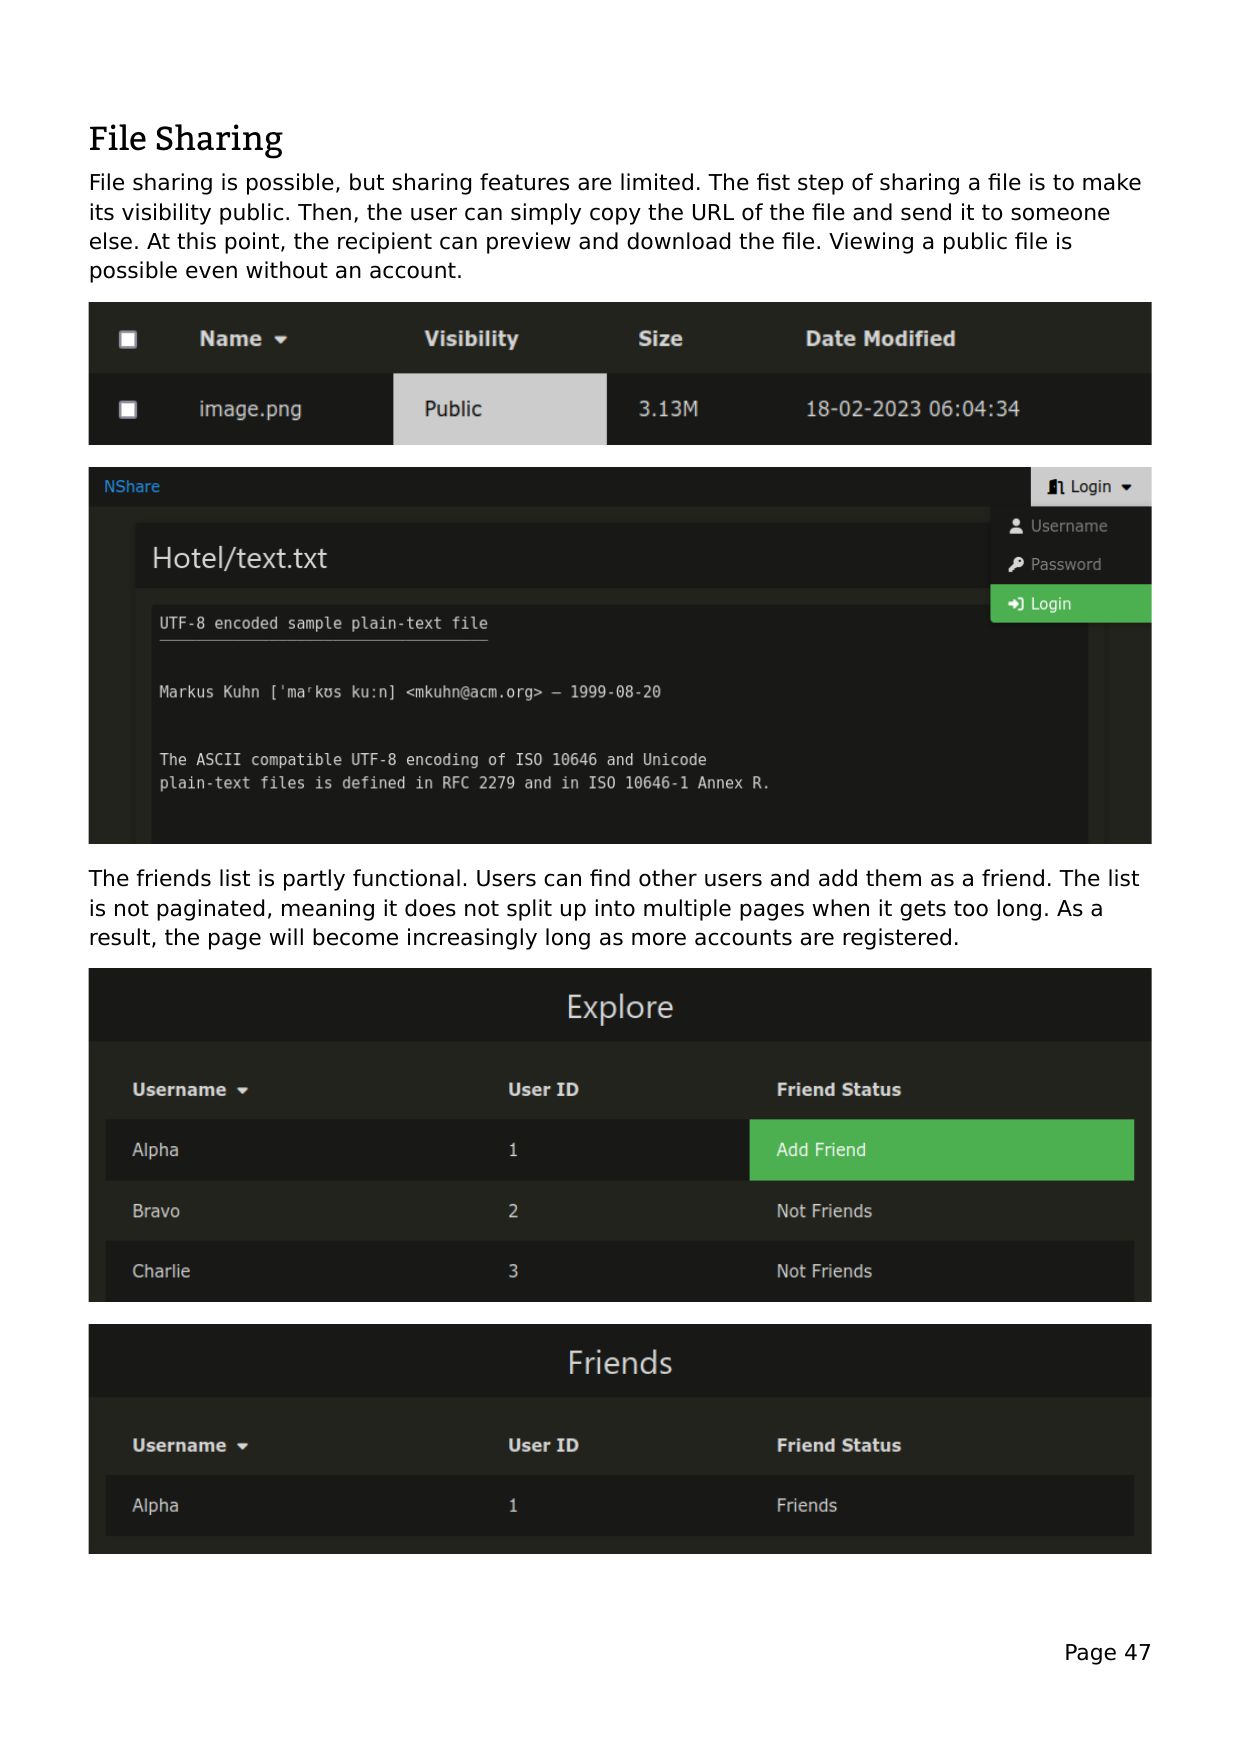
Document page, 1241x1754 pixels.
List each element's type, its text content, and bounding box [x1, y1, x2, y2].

text File sharing is possible, but sharing features are limited. The fist step of sharing a file is to make its visibility public. Then, the user can simply copy the URL of the file and send it to someone else. At this point, the recipient can preview and download the file. Viewing a public file is possible even without an account. [88, 171, 1152, 284]
picture [88, 1324, 1152, 1554]
picture [88, 302, 1152, 445]
picture [88, 968, 1152, 1302]
subtitle File Sharing [88, 118, 1152, 158]
picture [88, 467, 1152, 844]
text The friends list is partly functional. Users can find other users and add them as a friend. The list is not paginated, meaning it does not split up into multiple pages when it gets too long. As a result, the page will become increasingly long as more accounts are registered. [88, 867, 1152, 951]
